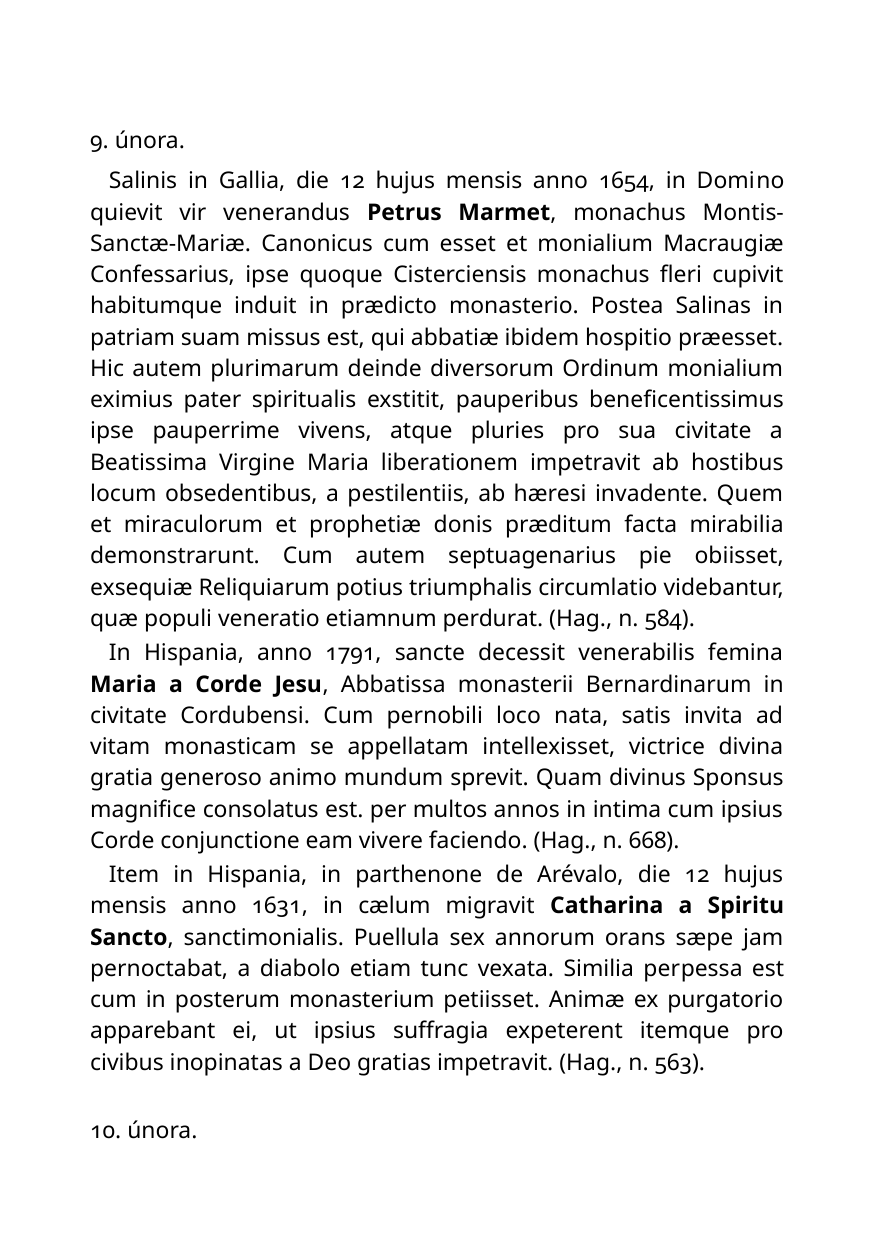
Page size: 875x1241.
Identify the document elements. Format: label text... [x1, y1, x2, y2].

text 10. února. [90, 1114, 784, 1145]
text Salinis in Gallia, die 12 hujus mensis anno 1654, in Domi­no quievit vir venerandus Petrus Marmet, monachus Montis-Sanctæ-Mariæ. Canonicus cum esset et monialium Macraugiæ Confessarius, ipse quoque Cisterciensis monachus fleri cupivit habitumque induit in prædicto monasterio. Postea Salinas in patriam suam missus est, qui abbatiæ ibidem hospitio præesset. Hic autem plurimarum deinde diversorum Ordinum monialium eximius pater spiritualis exstitit, pauperibus beneficentissimus ipse pauperrime vivens, atque pluries pro sua civitate a Beatissima Virgine Maria liberationem impetravit ab hostibus locum obsedentibus, a pestilentiis, ab hæresi invadente. Quem et miraculorum et prophetiæ donis præditum facta mirabilia demonstrarunt. Cum autem septuagenarius pie obiisset, exsequiæ Reliquia­rum potius triumphalis circumlatio videbantur, quæ populi veneratio etiamnum perdurat. (Hag., n. 584). [90, 164, 784, 633]
text Item in Hispania, in parthenone de Arévalo, die 12 hujus mensis anno 1631, in cælum migravit Catharina a Spiritu Sancto, sanctimonialis. Puellula sex annorum orans sæpe jam pernoctabat, a diabolo etiam tunc vexata. Similia per­pessa est cum in posterum monasterium petiisset. Animæ ex purgatorio apparebant ei, ut ipsius suffragia expeterent itemque pro civibus inopinatas a Deo gratias impetravit. (Hag., n. 563). [90, 858, 784, 1077]
text In Hispania, anno 1791, sancte decessit venerabilis femina Maria a Corde Jesu, Abbatissa monasterii Bernardinarum in civitate Cordubensi. Cum pernobili loco nata, satis invita ad vitam monasticam se appellatam intellexisset, victrice divina gratia generoso animo mundum sprevit. Quam divinus Sponsus magnifice consolatus est. per multos annos in intima cum ipsius Corde conjunctione eam vivere faciendo. (Hag., n. 668). [90, 636, 784, 855]
text 9. února. [90, 124, 784, 156]
